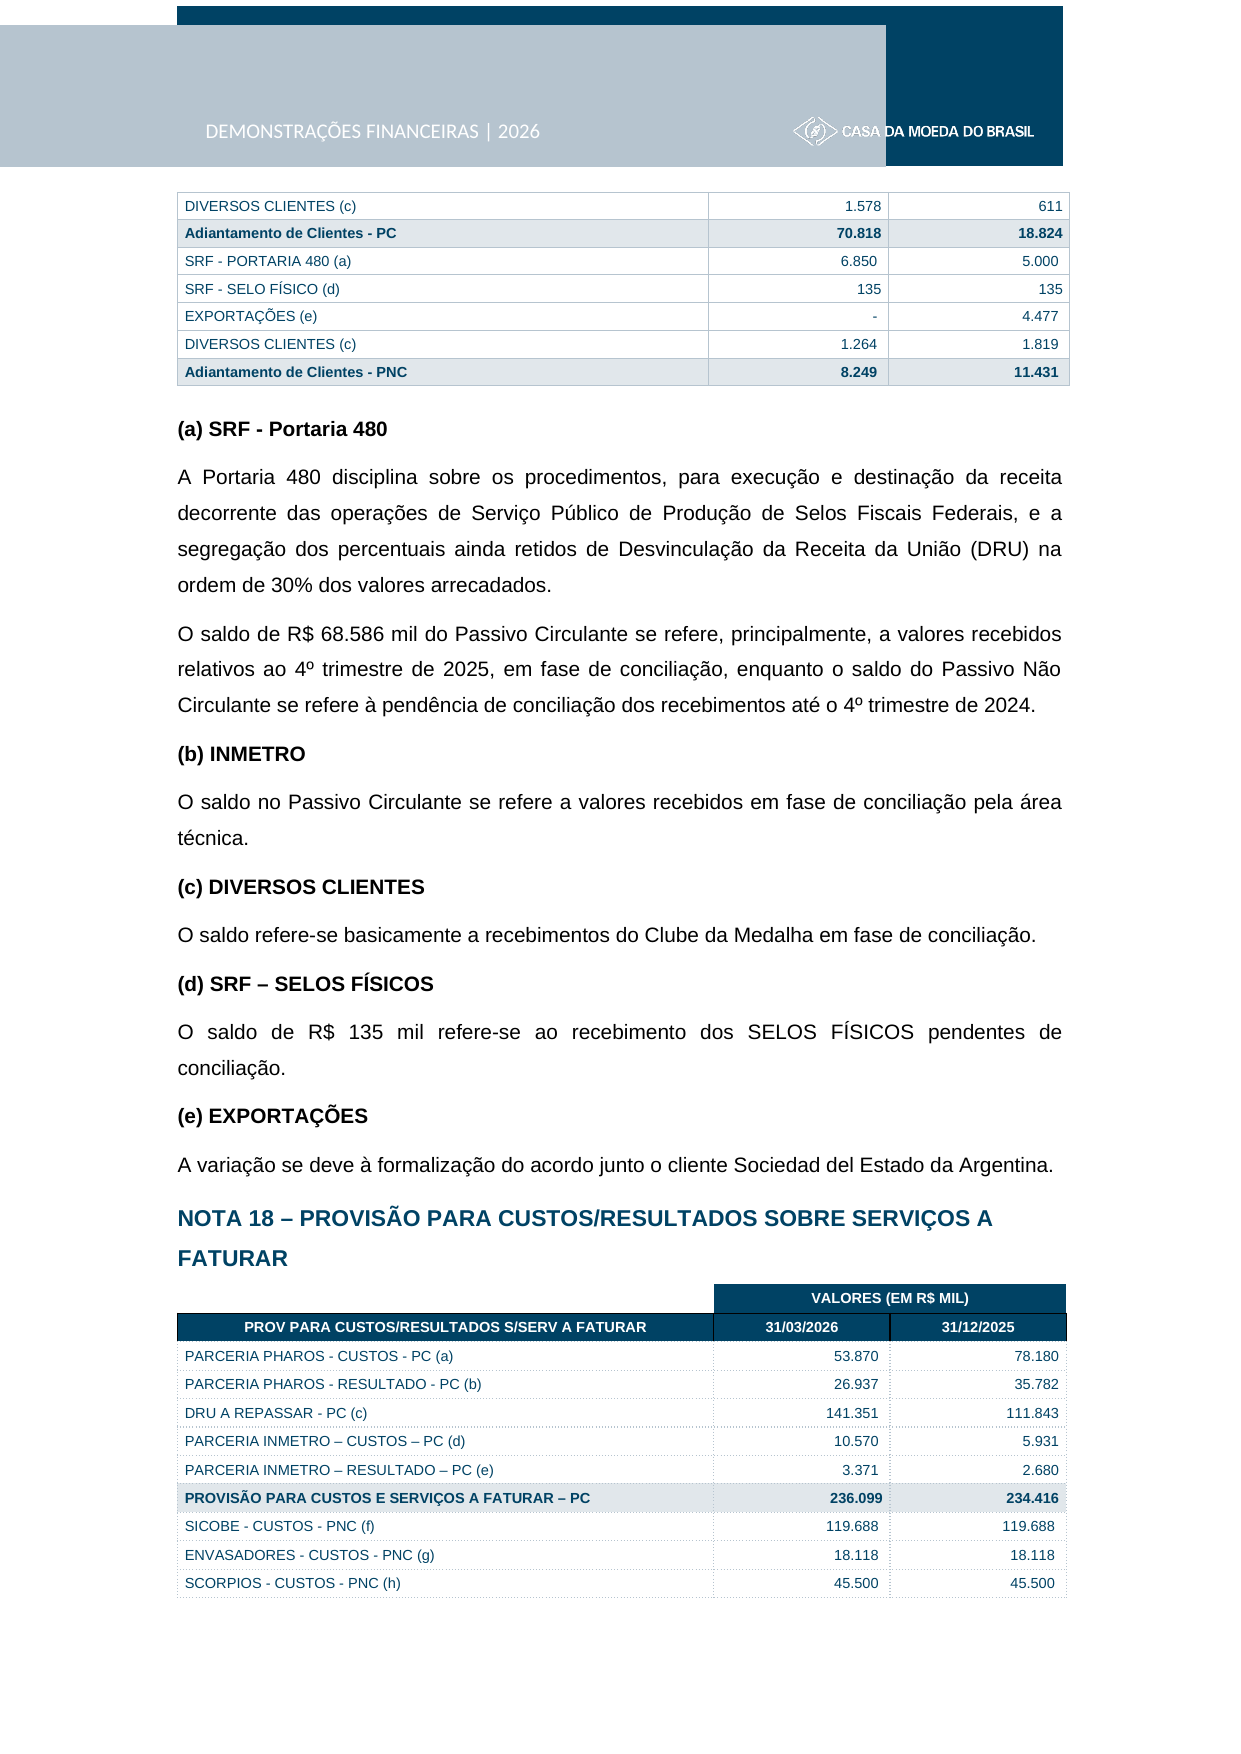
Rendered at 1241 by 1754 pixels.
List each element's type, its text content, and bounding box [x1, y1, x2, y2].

table_cell 18.118 [714, 1540, 890, 1568]
table_cell 8.249 [709, 359, 888, 385]
table_cell PROV PARA CUSTOS/RESULTADOS S/SERV A FATURAR [178, 1314, 713, 1341]
table_cell 10.570 [714, 1426, 890, 1455]
table_cell 11.431 [889, 359, 1069, 385]
table_cell 6.850 [709, 248, 888, 274]
table_cell 1.819 [889, 331, 1069, 357]
table_cell 135 [709, 275, 888, 302]
text O saldo refere-se basicamente a recebimentos do Clube da Medalha em fase de conciliação. [177, 923, 1063, 947]
text (b) INMETRO [177, 742, 1063, 766]
text (c) DIVERSOS CLIENTES [177, 874, 1063, 898]
table_cell 234.416 [890, 1483, 1066, 1512]
text A variação se deve à formalização do acordo junto o cliente Sociedad del Estado da Argentina. [177, 1153, 1063, 1177]
table_cell SRF - SELO FÍSICO (d) [178, 275, 708, 302]
table_cell 5.931 [890, 1426, 1066, 1455]
table_cell 2.680 [890, 1455, 1066, 1483]
table_cell 3.371 [714, 1455, 890, 1483]
table_cell 1.578 [709, 193, 888, 219]
table_cell PARCERIA PHAROS - RESULTADO - PC (b) [177, 1370, 714, 1398]
text (a) SRF - Portaria 480 [177, 417, 1063, 441]
table_cell PROVISÃO PARA CUSTOS E SERVIÇOS A FATURAR – PC [177, 1483, 714, 1512]
table_cell 53.870 [714, 1341, 890, 1369]
table_cell 135 [889, 275, 1069, 302]
text O saldo de R$ 68.586 mil do Passivo Circulante se refere, principalmente, a valores recebidos relativos ao 4º trimestre de 2025, em fase de conciliação, enquanto o saldo do Passivo Não Circulante se refere à pendência de conciliação dos recebimentos até o 4º trimestre de 2024. [177, 621, 1063, 717]
table_cell 35.782 [890, 1370, 1066, 1398]
table_header [177, 1284, 714, 1313]
text O saldo no Passivo Circulante se refere a valores recebidos em fase de conciliação pela área técnica. [177, 790, 1063, 850]
table_cell 18.824 [889, 220, 1069, 247]
table_cell 70.818 [709, 220, 888, 247]
table_cell 119.688 [714, 1512, 890, 1540]
table_cell 31/12/2025 [891, 1314, 1066, 1341]
text (e) EXPORTAÇÕES [177, 1104, 1063, 1128]
table_cell SCORPIOS - CUSTOS - PNC (h) [177, 1569, 714, 1597]
table_cell DRU A REPASSAR - PC (c) [177, 1398, 714, 1426]
text O saldo de R$ 135 mil refere-se ao recebimento dos SELOS FÍSICOS pendentes de conciliação. [177, 1020, 1063, 1080]
table_cell 111.843 [890, 1398, 1066, 1426]
table_cell ENVASADORES - CUSTOS - PNC (g) [177, 1540, 714, 1568]
table_cell 78.180 [890, 1341, 1066, 1369]
table_cell 45.500 [890, 1569, 1066, 1597]
table_header VALORES (EM R$ MIL) [714, 1284, 1066, 1313]
text (d) SRF – SELOS FÍSICOS [177, 971, 1063, 995]
table_cell EXPORTAÇÕES (e) [178, 303, 708, 330]
table_cell 18.118 [890, 1540, 1066, 1568]
table_cell 45.500 [714, 1569, 890, 1597]
text A Portaria 480 disciplina sobre os procedimentos, para execução e destinação da receita decorrente das operações de Serviço Público de Produção de Selos Fiscais Federais, e a segregação dos percentuais ainda retidos de Desvinculação da Receita da União (DRU) na ordem de 30% dos valores arrecadados. [177, 465, 1063, 597]
table_cell PARCERIA INMETRO – CUSTOS – PC (d) [177, 1426, 714, 1455]
table_cell PARCERIA PHAROS - CUSTOS - PC (a) [177, 1341, 714, 1369]
table_cell SRF - PORTARIA 480 (a) [178, 248, 708, 274]
table_cell 26.937 [714, 1370, 890, 1398]
table_cell DIVERSOS CLIENTES (c) [178, 193, 708, 219]
table_cell 4.477 [889, 303, 1069, 330]
table_cell - [709, 303, 888, 330]
table_cell 236.099 [714, 1483, 890, 1512]
subtitle NOTA 18 – PROVISÃO PARA CUSTOS/RESULTADOS SOBRE SERVIÇOS A FATURAR [177, 1205, 1063, 1271]
table_cell SICOBE - CUSTOS - PNC (f) [177, 1512, 714, 1540]
table_cell PARCERIA INMETRO – RESULTADO – PC (e) [177, 1455, 714, 1483]
table_cell Adiantamento de Clientes - PC [178, 220, 708, 247]
table_cell DIVERSOS CLIENTES (c) [178, 331, 708, 357]
table_cell 1.264 [709, 331, 888, 357]
table_cell 119.688 [890, 1512, 1066, 1540]
table_cell Adiantamento de Clientes - PNC [178, 359, 708, 385]
table_cell 31/03/2026 [714, 1314, 889, 1341]
table_cell 611 [889, 193, 1069, 219]
table_cell 5.000 [889, 248, 1069, 274]
table_cell 141.351 [714, 1398, 890, 1426]
